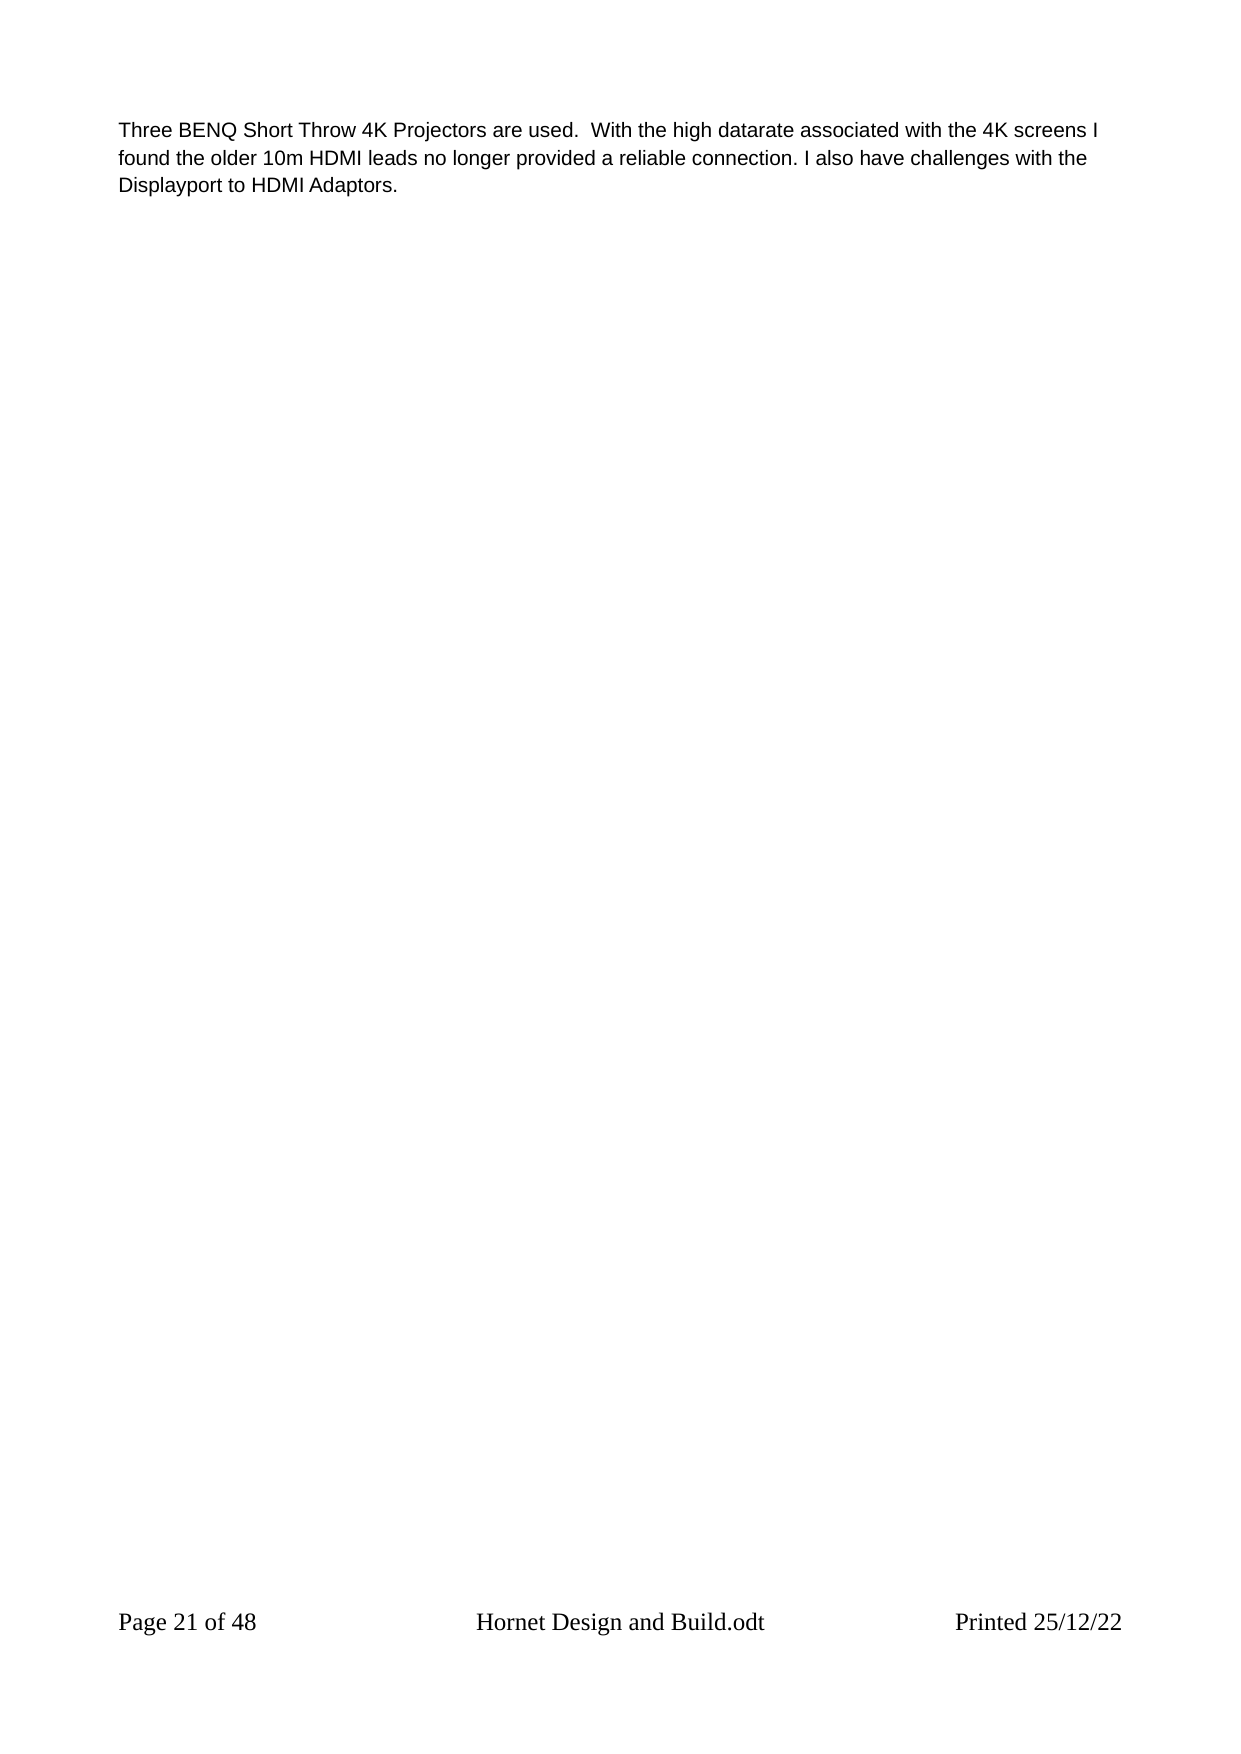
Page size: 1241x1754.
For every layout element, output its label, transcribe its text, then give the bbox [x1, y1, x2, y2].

text Three BENQ Short Throw 4K Projectors are used. With the high datarate associated with the 4K screens I found the older 10m HDMI leads no longer provided a reliable connection. I also have challenges with the Displayport to HDMI Adaptors. [118, 118, 1122, 197]
